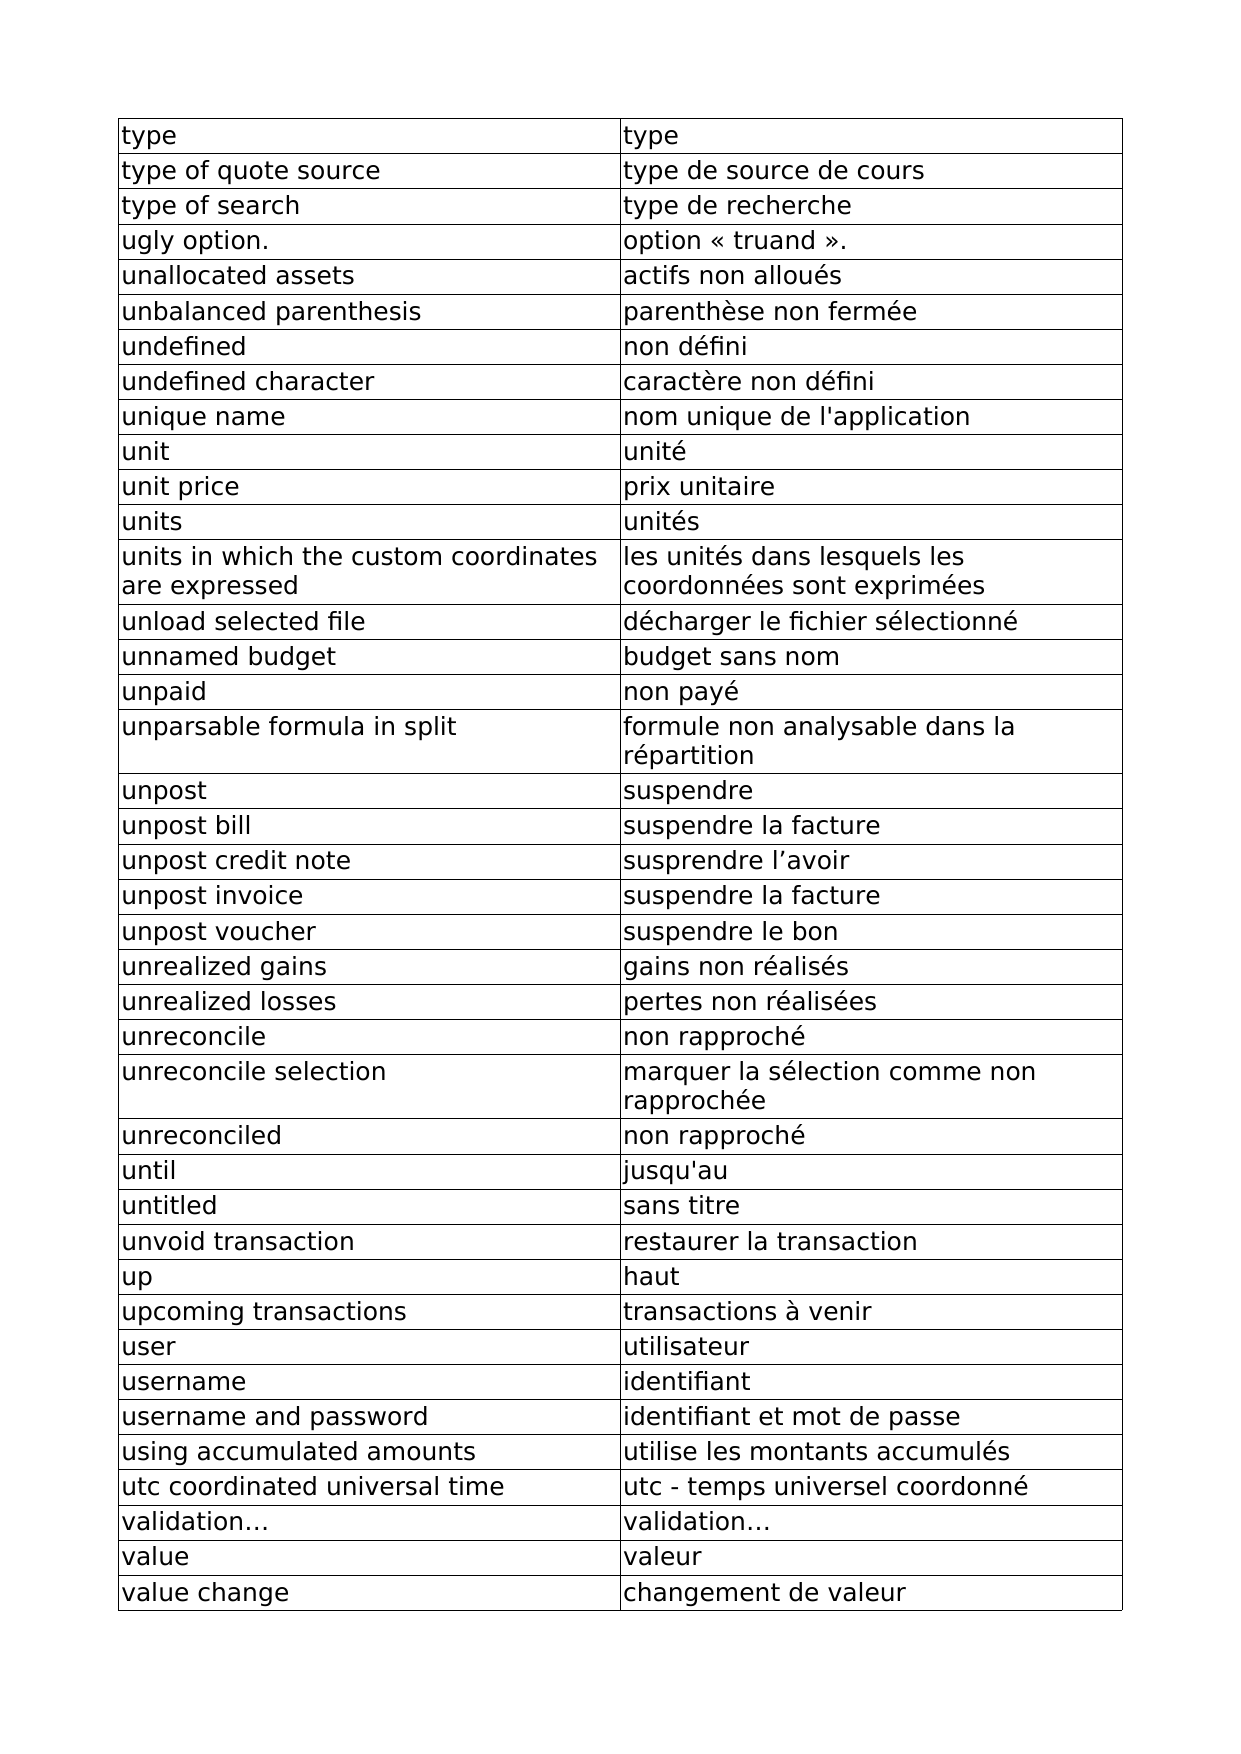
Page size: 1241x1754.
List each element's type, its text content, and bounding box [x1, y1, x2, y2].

table_cell unique name [119, 400, 620, 434]
table_cell caractère non défini [621, 365, 1122, 399]
table_cell pertes non réalisées [621, 985, 1122, 1019]
table_cell les unités dans lesquels les coordonnées sont exprimées [621, 540, 1122, 604]
table_cell unit price [119, 470, 620, 504]
table_cell suspendre la facture [621, 809, 1122, 843]
table_cell prix unitaire [621, 470, 1122, 504]
table_cell utc coordinated universal time [119, 1470, 620, 1504]
table_cell value change [119, 1576, 620, 1610]
table_cell valeur [621, 1541, 1122, 1575]
table_cell ugly option. [119, 225, 620, 258]
table_cell type de recherche [621, 189, 1122, 223]
table_cell unreconcile [119, 1020, 620, 1054]
table_cell up [119, 1260, 620, 1294]
table_cell units in which the custom coordinates are expressed [119, 540, 620, 604]
table_cell utilisateur [621, 1330, 1122, 1364]
table_cell unrealized gains [119, 950, 620, 984]
table_cell restaurer la transaction [621, 1225, 1122, 1259]
table_cell non défini [621, 330, 1122, 364]
table_cell type [119, 119, 620, 153]
table_cell utilise les montants accumulés [621, 1435, 1122, 1469]
table_cell changement de valeur [621, 1576, 1122, 1610]
table_cell identifiant et mot de passe [621, 1400, 1122, 1434]
table_cell type de source de cours [621, 154, 1122, 188]
table_cell type of quote source [119, 154, 620, 188]
table_cell identifiant [621, 1365, 1122, 1399]
table_cell gains non réalisés [621, 950, 1122, 984]
table_cell unparsable formula in split [119, 710, 620, 773]
table_cell unrealized losses [119, 985, 620, 1019]
table_cell unpost credit note [119, 845, 620, 878]
table_cell parenthèse non fermée [621, 295, 1122, 329]
table_cell suspendre la facture [621, 880, 1122, 914]
table_cell user [119, 1330, 620, 1364]
table_cell unpost voucher [119, 915, 620, 949]
table_cell undefined character [119, 365, 620, 399]
table_cell haut [621, 1260, 1122, 1294]
table_cell type of search [119, 189, 620, 223]
table_cell unallocated assets [119, 260, 620, 294]
table_cell value [119, 1541, 620, 1575]
table_cell non rapproché [621, 1119, 1122, 1153]
table_cell non payé [621, 675, 1122, 709]
table_cell jusqu'au [621, 1155, 1122, 1188]
table_cell upcoming transactions [119, 1295, 620, 1329]
table_cell susprendre l’avoir [621, 845, 1122, 878]
table_cell validation… [119, 1506, 620, 1539]
table_cell type [621, 119, 1122, 153]
table_cell utc - temps universel coordonné [621, 1470, 1122, 1504]
table_cell unreconcile selection [119, 1055, 620, 1118]
table_cell formule non analysable dans la répartition [621, 710, 1122, 773]
table_cell option « truand ». [621, 225, 1122, 258]
table_cell unité [621, 435, 1122, 469]
table_cell untitled [119, 1190, 620, 1224]
table_cell unpost invoice [119, 880, 620, 914]
table_cell username and password [119, 1400, 620, 1434]
table_cell suspendre [621, 774, 1122, 808]
table_cell unpaid [119, 675, 620, 709]
table_cell non rapproché [621, 1020, 1122, 1054]
table_cell unload selected file [119, 605, 620, 639]
table_cell validation… [621, 1506, 1122, 1539]
table_cell using accumulated amounts [119, 1435, 620, 1469]
table_cell unbalanced parenthesis [119, 295, 620, 329]
table_cell unpost bill [119, 809, 620, 843]
table_cell nom unique de l'application [621, 400, 1122, 434]
table_cell suspendre le bon [621, 915, 1122, 949]
table_cell unvoid transaction [119, 1225, 620, 1259]
table_cell transactions à venir [621, 1295, 1122, 1329]
table_cell décharger le fichier sélectionné [621, 605, 1122, 639]
table_cell username [119, 1365, 620, 1399]
table_cell units [119, 505, 620, 539]
table_cell actifs non alloués [621, 260, 1122, 294]
table_cell budget sans nom [621, 640, 1122, 674]
table_cell unit [119, 435, 620, 469]
table_cell unnamed budget [119, 640, 620, 674]
table_cell until [119, 1155, 620, 1188]
table_cell unités [621, 505, 1122, 539]
table_cell undefined [119, 330, 620, 364]
table_cell sans titre [621, 1190, 1122, 1224]
table_cell marquer la sélection comme non rapprochée [621, 1055, 1122, 1118]
table_cell unpost [119, 774, 620, 808]
table_cell unreconciled [119, 1119, 620, 1153]
